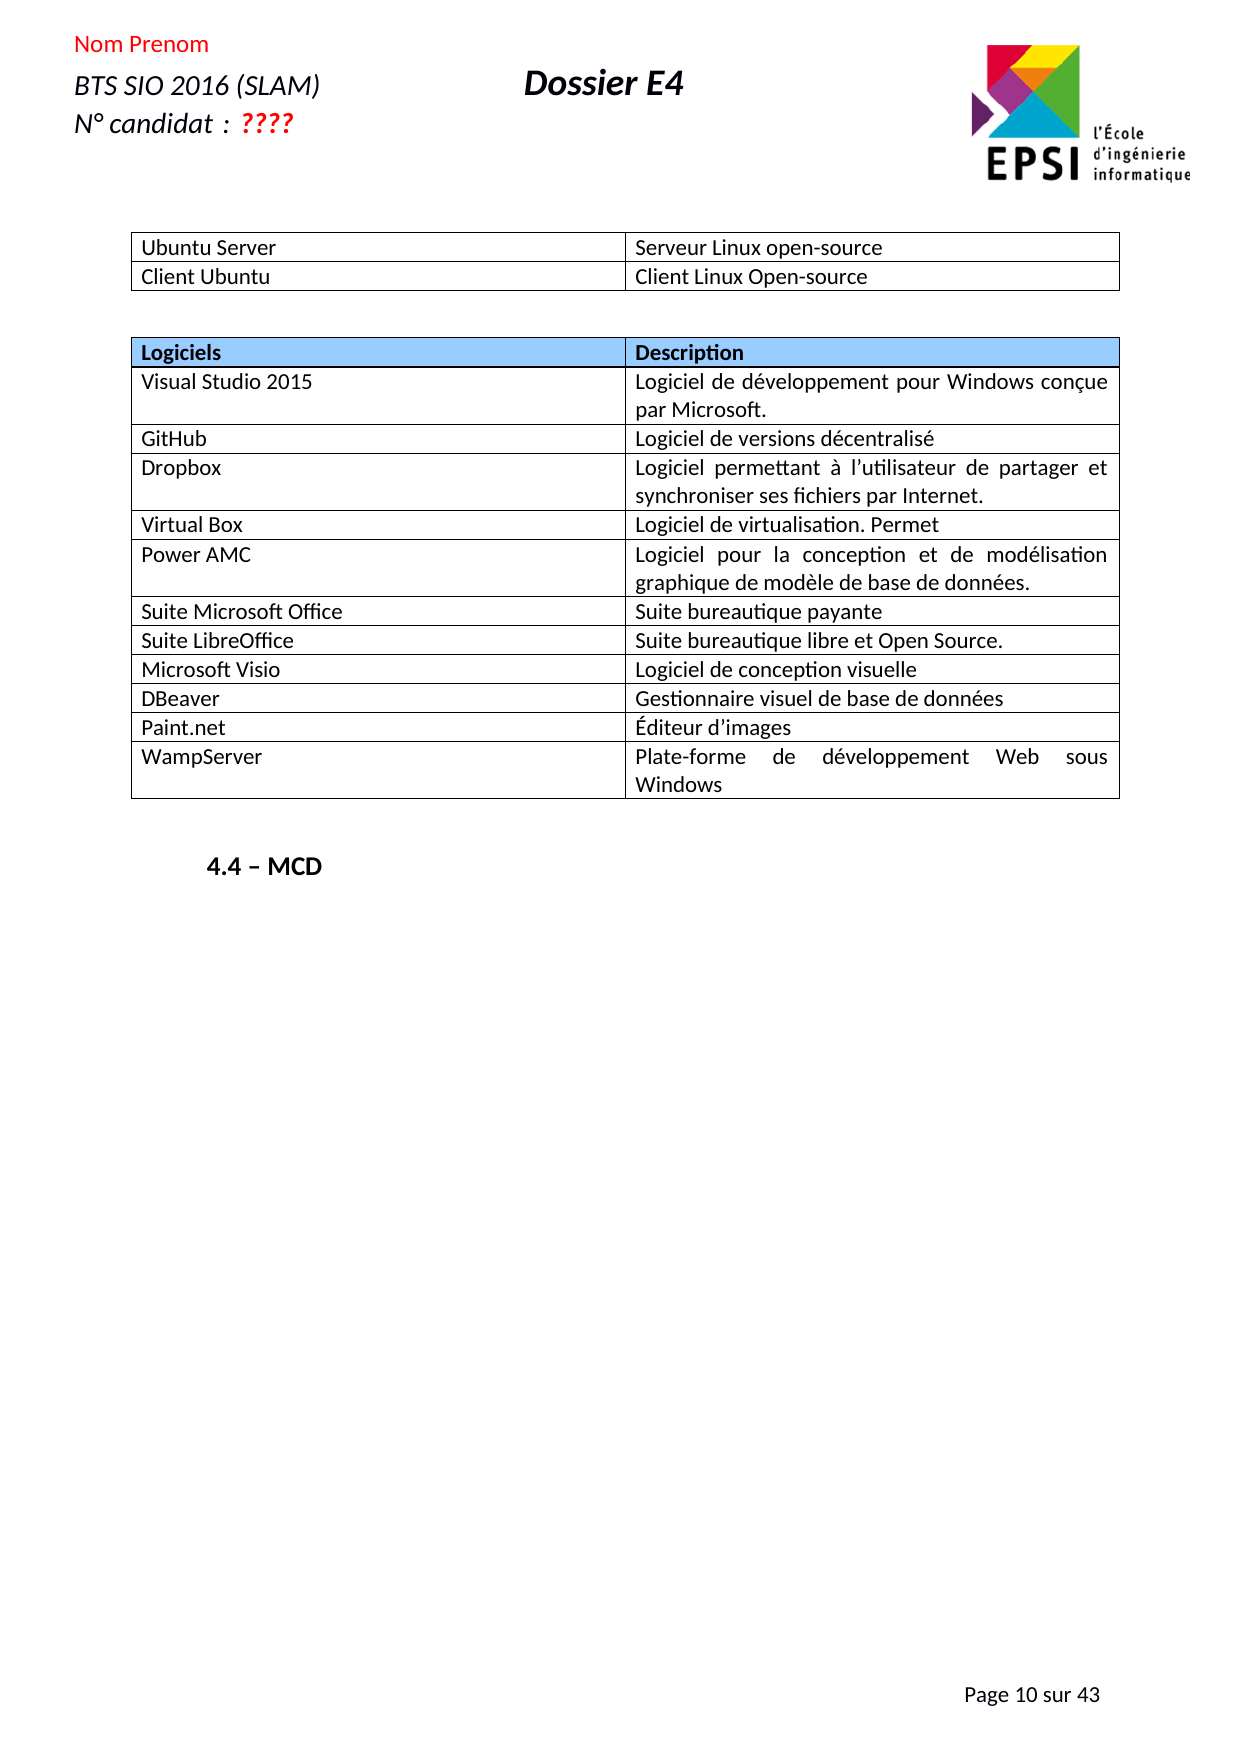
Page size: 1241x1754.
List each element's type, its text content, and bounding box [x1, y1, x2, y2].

table_cell Paint.net [132, 713, 625, 741]
table_cell Logiciel de versions décentralisé [626, 425, 1119, 452]
table_cell Dropbox [132, 454, 625, 509]
table_cell DBeaver [132, 684, 625, 712]
table_cell Virtual Box [132, 511, 625, 539]
table_cell Client Linux Open-source [626, 262, 1119, 290]
table_cell Plate-forme de développement Web sous Windows [626, 742, 1119, 798]
table_cell Logiciel de conception visuelle [626, 655, 1119, 683]
table_cell Suite LibreOffice [132, 626, 625, 654]
table_cell Ubuntu Server [132, 233, 625, 261]
table_cell Suite bureautique payante [626, 597, 1119, 625]
table_cell Suite Microsoft Office [132, 597, 625, 625]
table_cell Suite bureautique libre et Open Source. [626, 626, 1119, 654]
table_cell Logiciel permettant à l’utilisateur de partager et synchroniser ses fichiers par Internet. [626, 454, 1119, 509]
table_cell GitHub [132, 425, 625, 452]
table_cell Client Ubuntu [132, 262, 625, 290]
table_cell Power AMC [132, 540, 625, 596]
table_cell Gestionnaire visuel de base de données [626, 684, 1119, 712]
table_cell Serveur Linux open-source [626, 233, 1119, 261]
table_cell Éditeur d’images [626, 713, 1119, 741]
table_cell WampServer [132, 742, 625, 798]
table_cell Logiciel de développement pour Windows conçue par Microsoft. [626, 368, 1119, 423]
table_cell Logiciel pour la conception et de modélisation graphique de modèle de base de données. [626, 540, 1119, 596]
table_cell Microsoft Visio [132, 655, 625, 683]
table_cell Visual Studio 2015 [132, 368, 625, 423]
subtitle 4.4 – MCD [133, 849, 1122, 882]
table_cell Logiciel de virtualisation. Permet [626, 511, 1119, 539]
table_header Logiciels [132, 338, 625, 366]
table_header Description [626, 338, 1119, 366]
